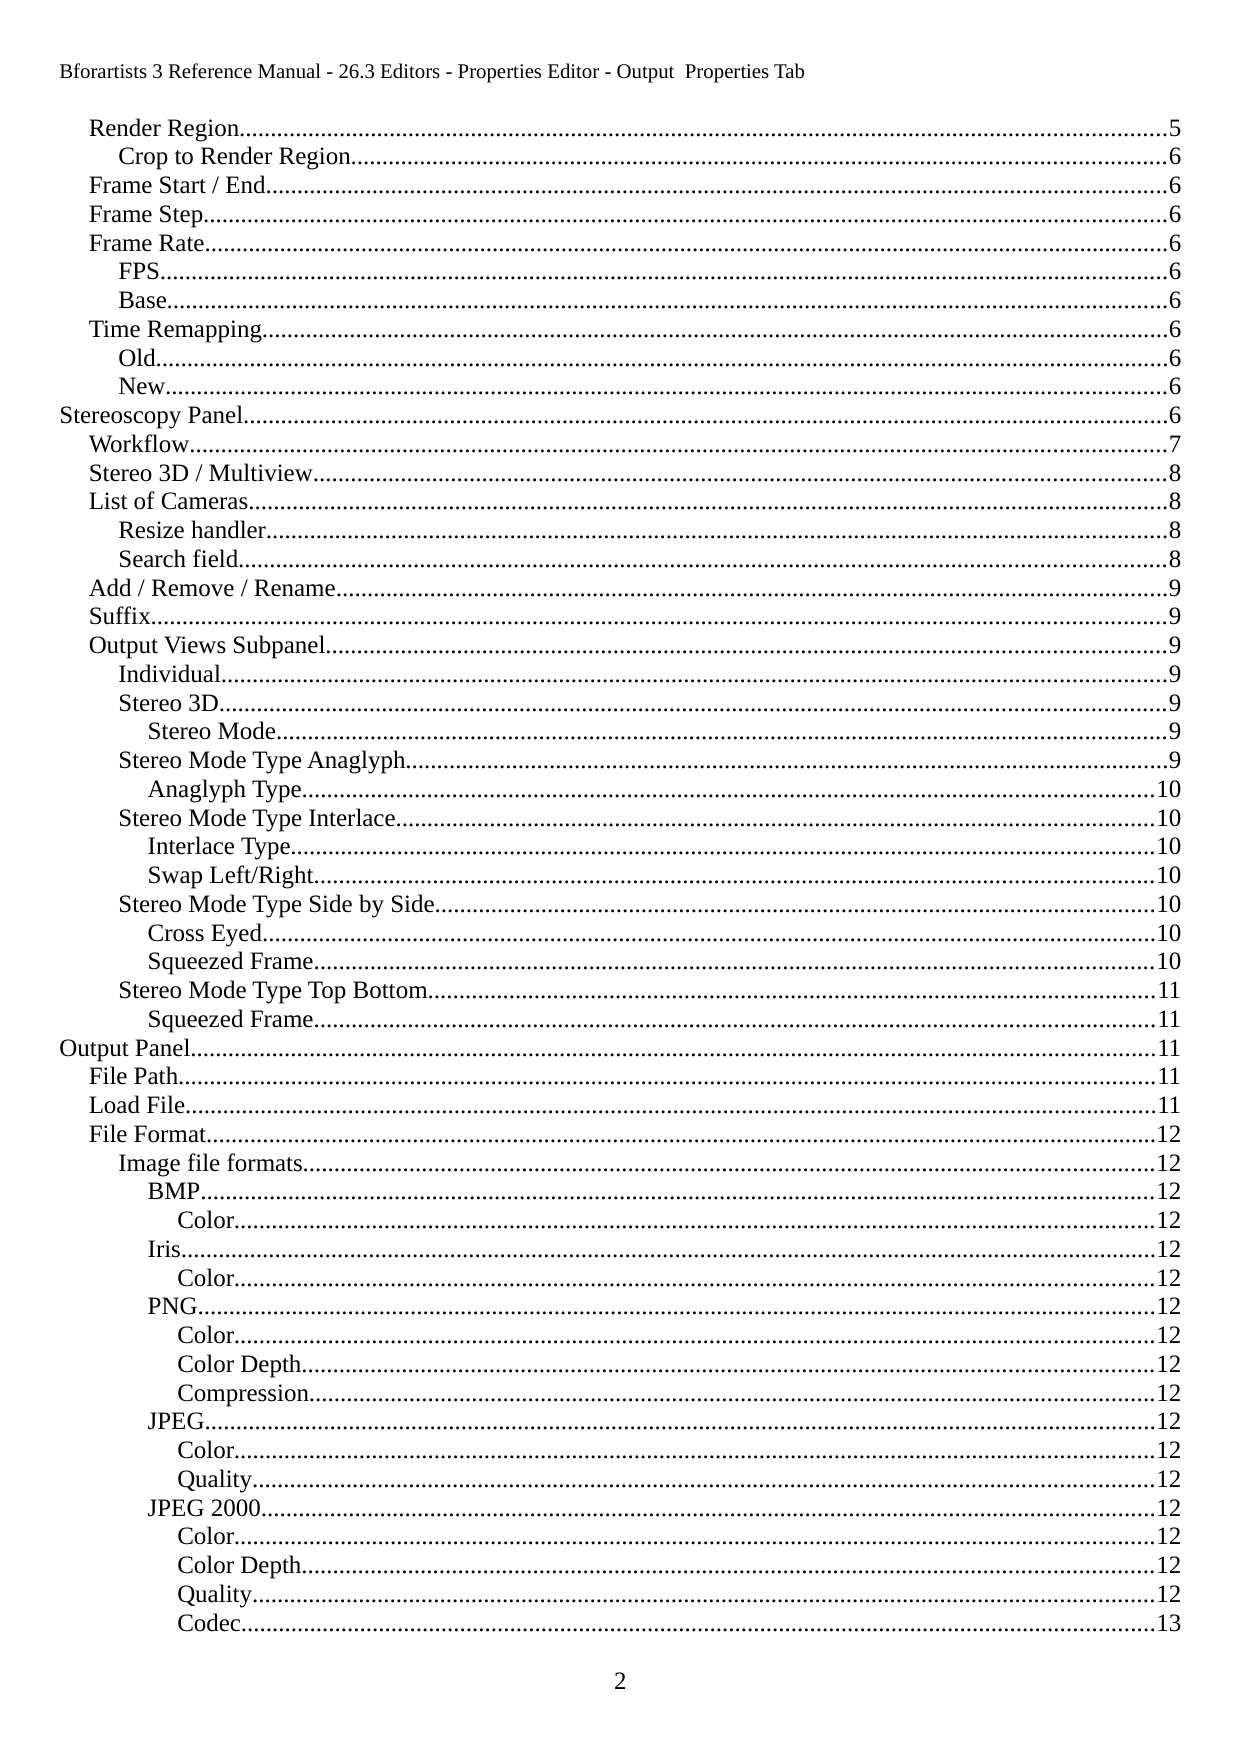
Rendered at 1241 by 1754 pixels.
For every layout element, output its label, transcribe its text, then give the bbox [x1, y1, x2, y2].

text Interlace Type 10 [147, 831, 1181, 860]
text Color Depth 12 [177, 1349, 1181, 1378]
text Stereo 3D / Multiview 8 [88, 458, 1181, 486]
text Stereo Mode 9 [147, 716, 1181, 745]
text Quality 12 [177, 1579, 1181, 1608]
text Stereo Mode Type Anaglyph 9 [118, 745, 1181, 774]
text New 6 [118, 371, 1181, 400]
text Time Remapping 6 [88, 314, 1181, 343]
text Add / Remove / Rename 9 [88, 573, 1181, 601]
text Swap Left/Right 10 [147, 860, 1181, 889]
text Search field 8 [118, 544, 1181, 573]
text Base 6 [118, 285, 1181, 314]
text Color 12 [177, 1320, 1181, 1349]
text Color Depth 12 [177, 1550, 1181, 1579]
text Stereo Mode Type Interlace 10 [118, 803, 1181, 831]
text Compression 12 [177, 1378, 1181, 1406]
text Codec 13 [177, 1608, 1181, 1636]
text Color 12 [177, 1263, 1181, 1291]
text FPS 6 [118, 256, 1181, 285]
text Stereoscopy Panel 6 [59, 400, 1181, 429]
text PNG 12 [147, 1291, 1181, 1320]
text Resize handler 8 [118, 515, 1181, 544]
text List of Cameras 8 [88, 486, 1181, 515]
text Frame Rate 6 [88, 228, 1181, 256]
text Output Panel 11 [59, 1033, 1181, 1061]
text Stereo 3D 9 [118, 688, 1181, 716]
text Render Region 5 [88, 113, 1181, 141]
text Output Views Subpanel 9 [88, 630, 1181, 659]
text Stereo Mode Type Top Bottom 11 [118, 975, 1181, 1004]
text File Format 12 [88, 1119, 1181, 1148]
text Cross Eyed 10 [147, 918, 1181, 946]
text JPEG 2000 12 [147, 1493, 1181, 1521]
text Crop to Render Region 6 [118, 141, 1181, 170]
text Squeezed Frame 10 [147, 946, 1181, 975]
text Frame Step 6 [88, 199, 1181, 228]
text Frame Start / End 6 [88, 170, 1181, 199]
text Individual 9 [118, 659, 1181, 688]
text Stereo Mode Type Side by Side 10 [118, 889, 1181, 918]
text Load File 11 [88, 1090, 1181, 1119]
text Old 6 [118, 343, 1181, 371]
text Iris 12 [147, 1234, 1181, 1263]
text Color 12 [177, 1521, 1181, 1550]
text Squeezed Frame 11 [147, 1004, 1181, 1033]
text Workflow 7 [88, 429, 1181, 458]
text Suffix 9 [88, 601, 1181, 630]
text Image file formats 12 [118, 1148, 1181, 1176]
text Color 12 [177, 1205, 1181, 1234]
text File Path 11 [88, 1061, 1181, 1090]
text JPEG 12 [147, 1406, 1181, 1435]
text Color 12 [177, 1435, 1181, 1464]
text Quality 12 [177, 1464, 1181, 1493]
text Anaglyph Type 10 [147, 774, 1181, 803]
text BMP 12 [147, 1176, 1181, 1205]
